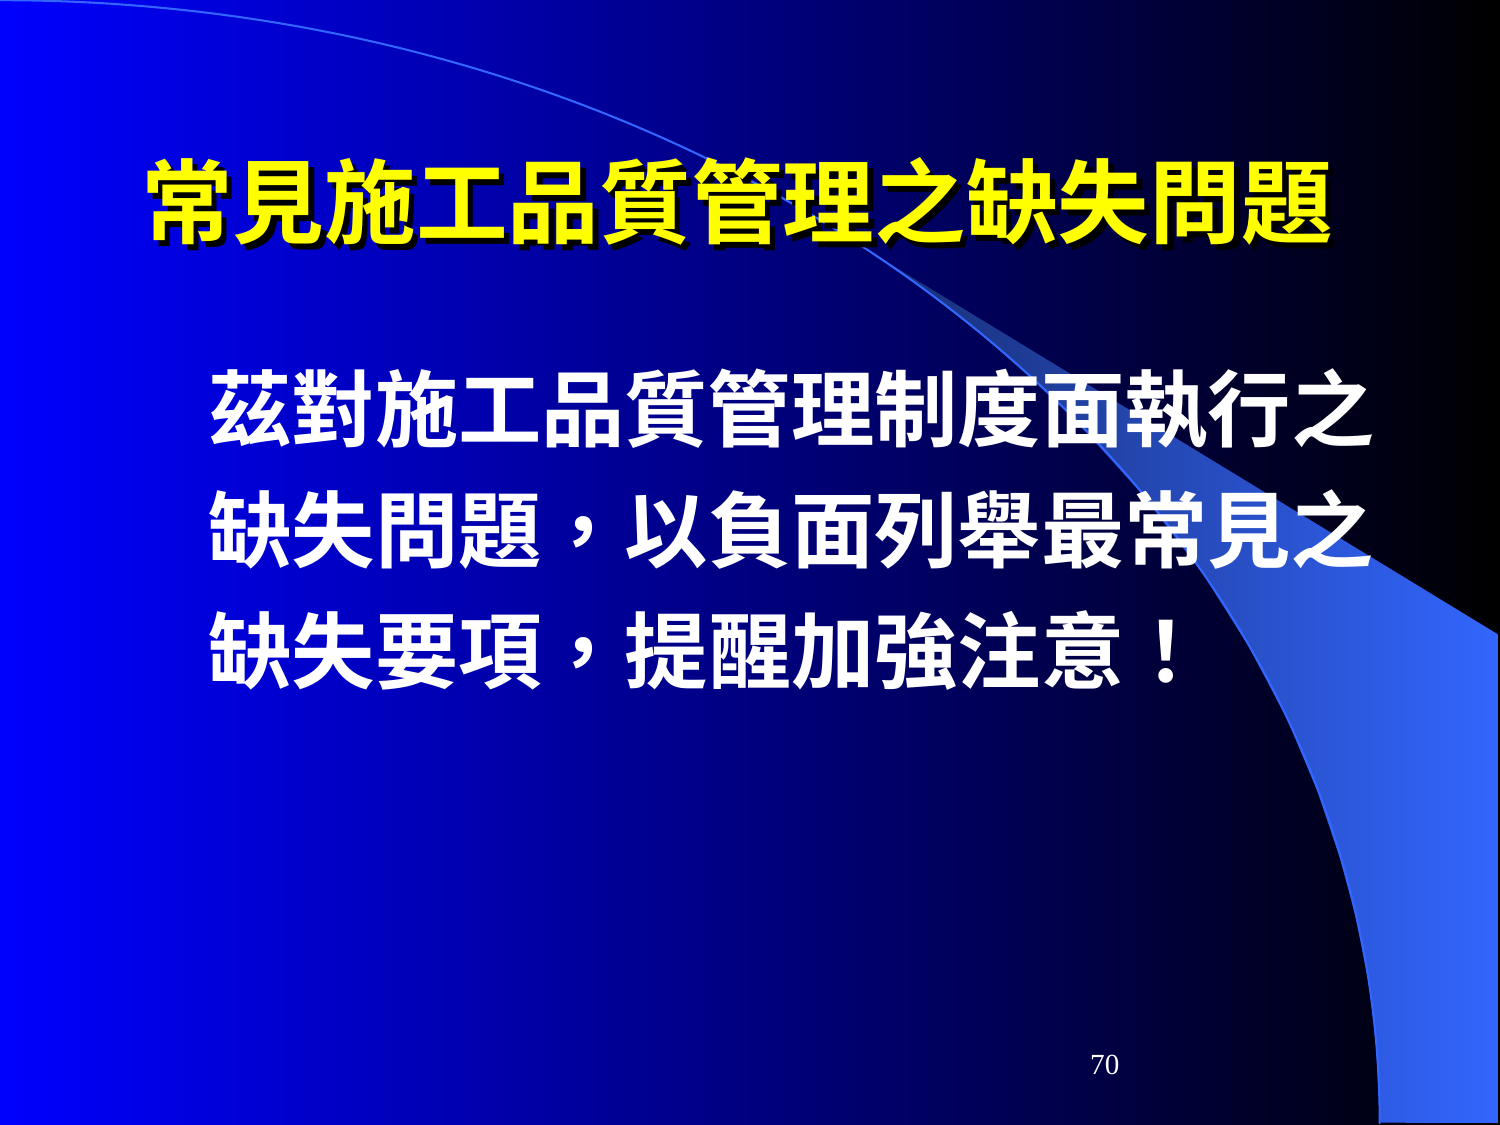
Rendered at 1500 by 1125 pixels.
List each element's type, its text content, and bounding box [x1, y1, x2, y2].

text_box [1074, 1026, 1388, 1101]
title 常見施工品質管理之缺失問題 [99, 137, 1375, 238]
list 茲對施工品質管理制度面執行之 缺失問題，以負面列舉最常見之 缺失要項，提醒加強注意！ [137, 350, 1413, 1026]
